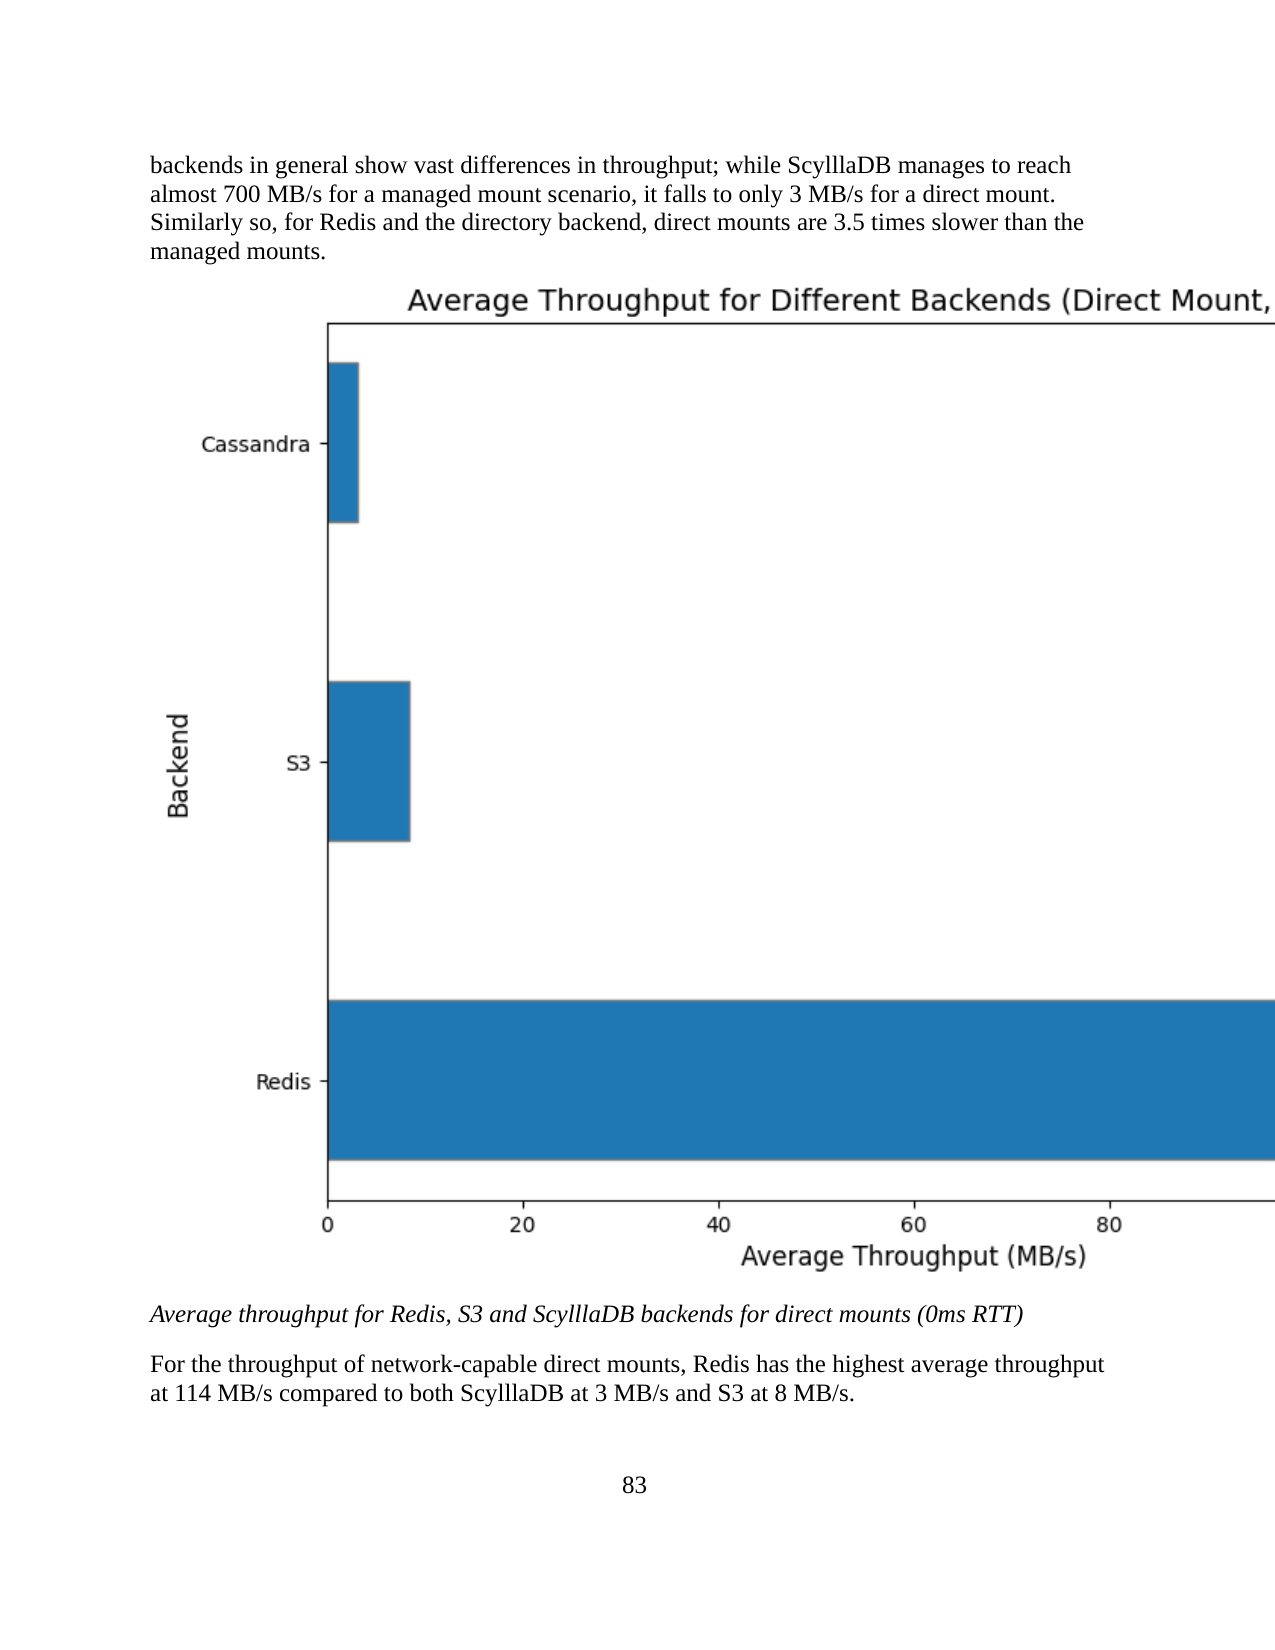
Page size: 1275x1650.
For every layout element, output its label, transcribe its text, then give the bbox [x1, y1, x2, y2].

text For the throughput of network-capable direct mounts, Redis has the highest average throughput at 114 MB/s compared to both ScylllaDB at 3 MB/s and S3 at 8 MB/s. [150, 1349, 1125, 1406]
picture [150, 273, 1275, 1287]
text backends in general show vast differences in throughput; while ScylllaDB manages to reach almost 700 MB/s for a managed mount scenario, it falls to only 3 MB/s for a direct mount. Similarly so, for Redis and the directory backend, direct mounts are 3.5 times slower than the managed mounts. [150, 150, 1125, 265]
text Average throughput for Redis, S3 and ScylllaDB backends for direct mounts (0ms RTT) [150, 1299, 1125, 1327]
